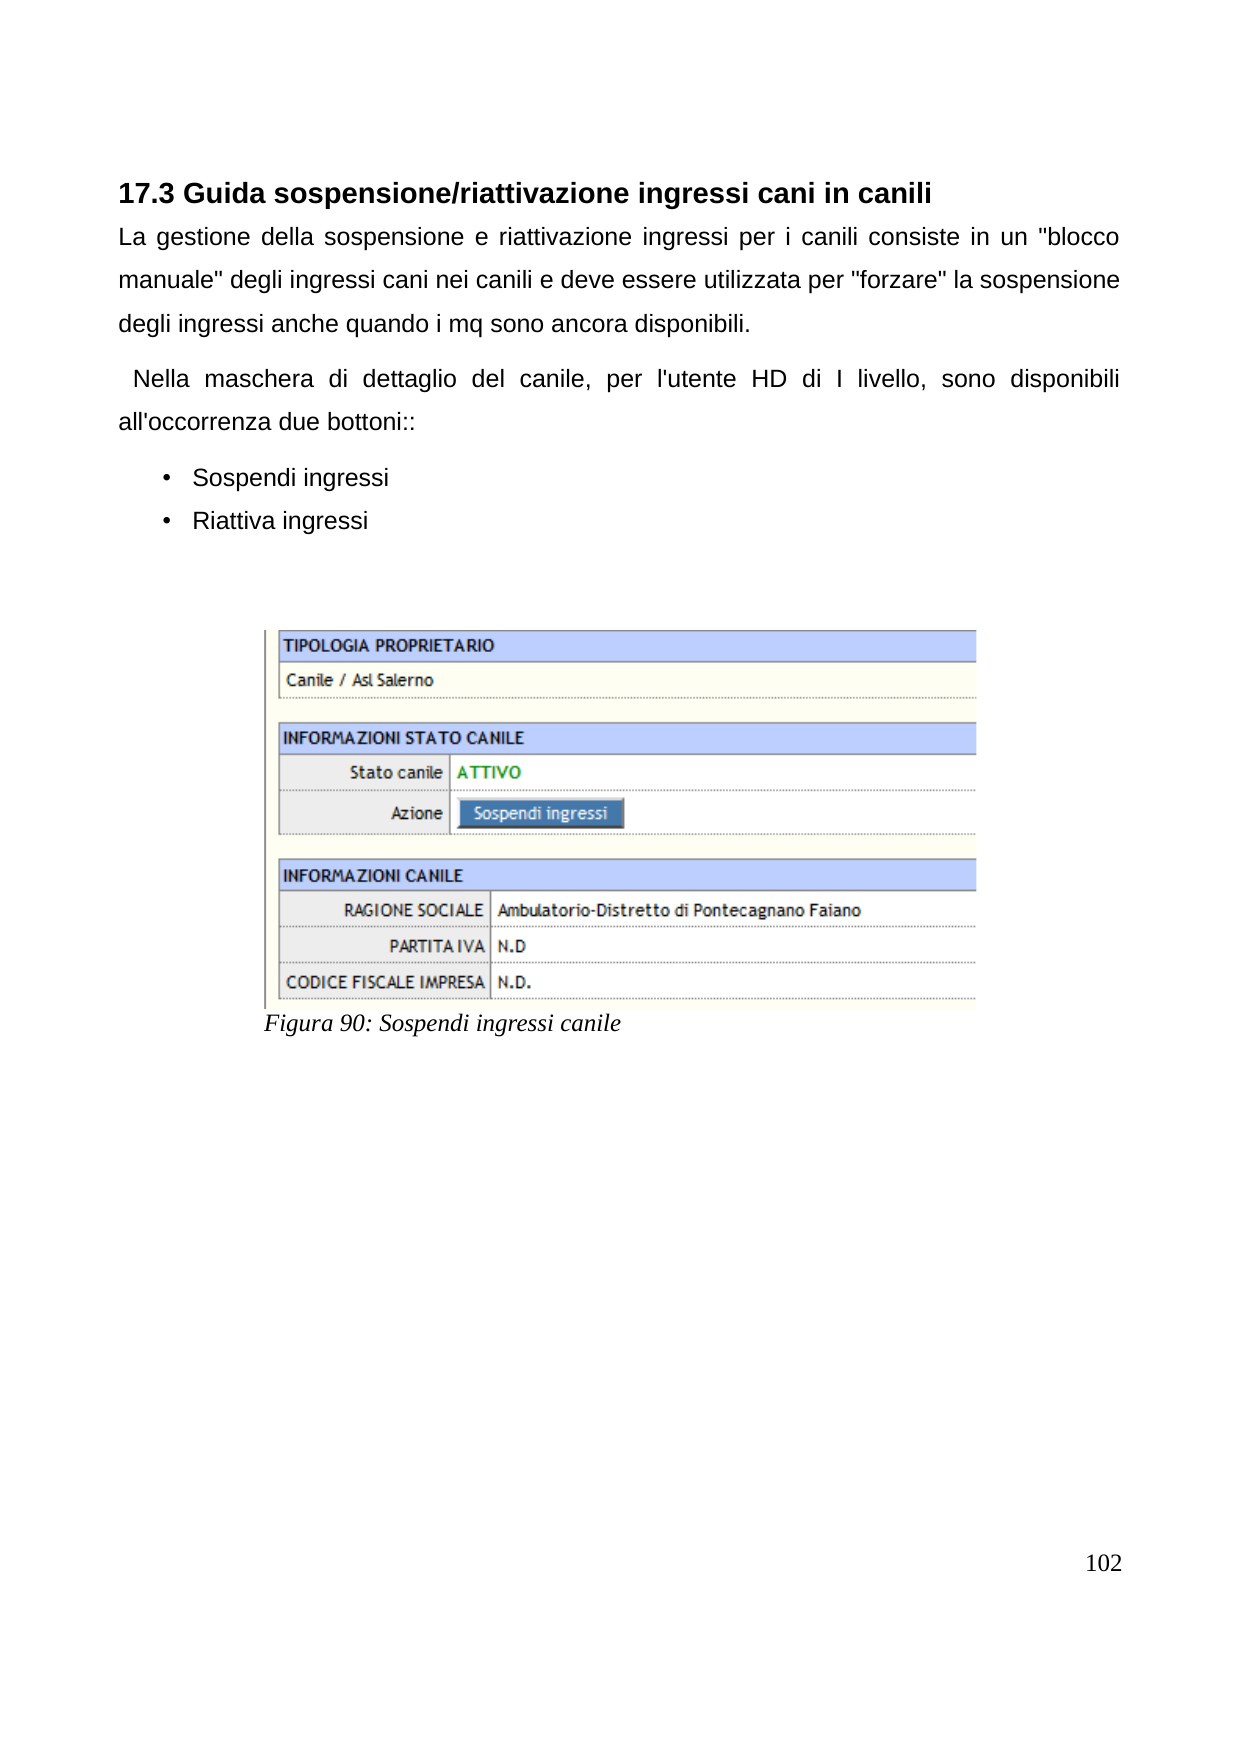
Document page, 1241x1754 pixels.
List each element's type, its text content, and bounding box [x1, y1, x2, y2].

text Nella maschera di dettaglio del canile, per l'utente HD di I livello, sono disponibili all'occorrenza due bottoni:: [118, 364, 1122, 436]
text Figura 90: Sospendi ingressi canile [264, 1009, 976, 1037]
text La gestione della sospensione e riattivazione ingressi per i canili consiste in un "blocco manuale" degli ingressi cani nei canili e deve essere utilizzata per "forzare" la sospensione degli ingressi anche quando i mq sono ancora disponibili. [118, 222, 1122, 337]
list Riattiva ingressi [162, 506, 1122, 535]
subtitle 17.3 Guida sospensione/riattivazione ingressi cani in canili [118, 176, 1122, 210]
list Sospendi ingressi [162, 463, 1122, 492]
picture [263, 630, 977, 1009]
text [118, 1484, 1122, 1513]
